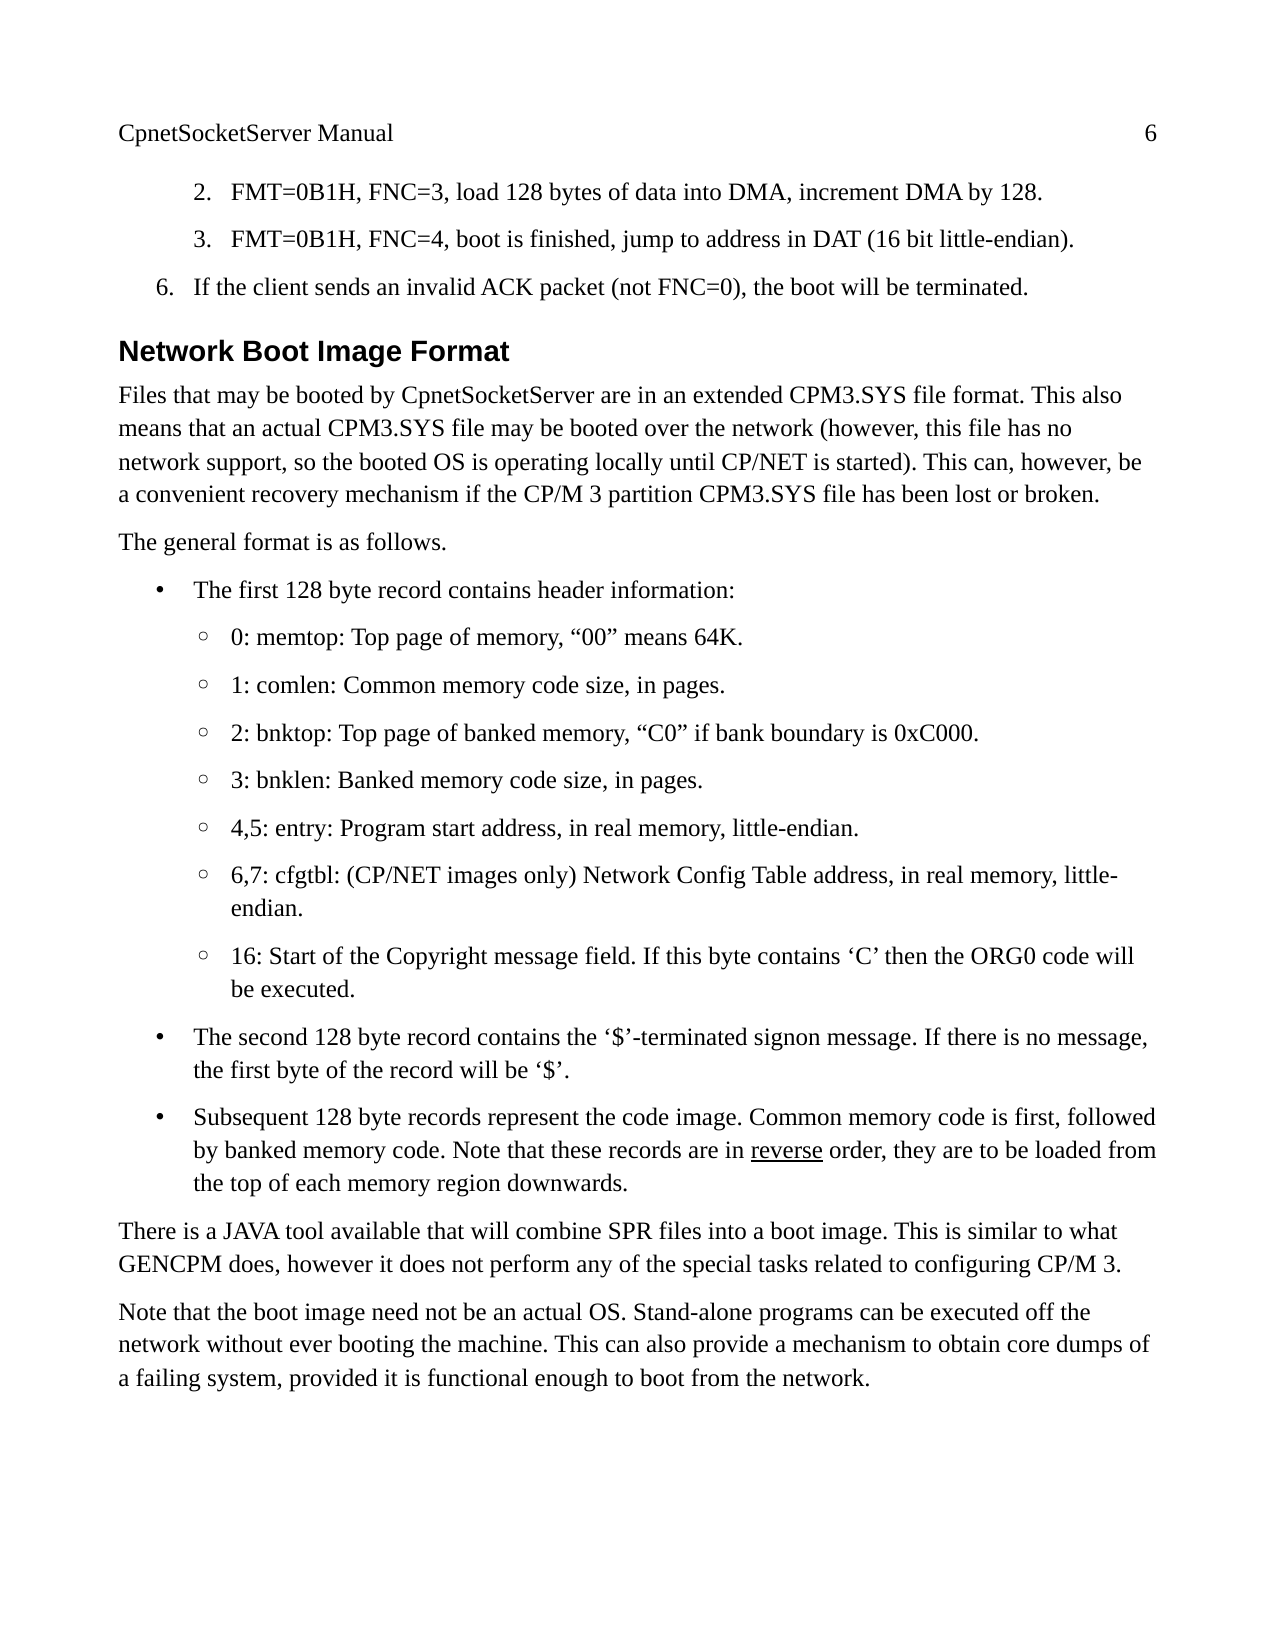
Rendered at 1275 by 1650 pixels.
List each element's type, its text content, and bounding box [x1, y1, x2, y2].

text Files that may be booted by CpnetSocketServer are in an extended CPM3.SYS file format. This also means that an actual CPM3.SYS file may be booted over the network (however, this file has no network support, so the booted OS is operating locally until CP/NET is started). This can, however, be a convenient recovery mechanism if the CP/M 3 partition CPM3.SYS file has been lost or broken. [118, 381, 1157, 508]
list 4,5: entry: Program start address, in real memory, little-endian. [193, 813, 1157, 842]
list 6,7: cfgtbl: (CP/NET images only) Network Config Table address, in real memory, little-endian. [193, 860, 1157, 922]
list Subsequent 128 byte records represent the code image. Common memory code is first, followed by banked memory code. Note that these records are in reverse order, they are to be loaded from the top of each memory region downwards. [156, 1102, 1157, 1197]
list 3: bnklen: Banked memory code size, in pages. [193, 765, 1157, 794]
list 16: Start of the Copyright message field. If this byte contains ‘C’ then the ORG0 code will be executed. [193, 941, 1157, 1003]
list 0: memtop: Top page of memory, “00” means 64K. [193, 622, 1157, 651]
text There is a JAVA tool available that will combine SPR files into a boot image. This is similar to what GENCPM does, however it does not perform any of the special tasks related to configuring CP/M 3. [118, 1216, 1157, 1278]
list FMT=0B1H, FNC=4, boot is finished, jump to address in DAT (16 bit little-endian). [193, 224, 1157, 253]
subtitle Network Boot Image Format [118, 334, 1157, 368]
text Note that the boot image need not be an actual OS. Stand-alone programs can be executed off the network without ever booting the machine. This can also provide a mechanism to obtain core dumps of a failing system, provided it is functional enough to boot from the network. [118, 1297, 1157, 1391]
text The general format is as follows. [118, 527, 1157, 556]
list The second 128 byte record contains the ‘$’-terminated signon message. If there is no message, the first byte of the record will be ‘$’. [156, 1022, 1157, 1083]
list FMT=0B1H, FNC=3, load 128 bytes of data into DMA, increment DMA by 128. [193, 177, 1157, 206]
list The first 128 byte record contains header information: [156, 575, 1157, 603]
list If the client sends an invalid ACK packet (not FNC=0), the boot will be terminated. [156, 272, 1157, 301]
list 2: bnktop: Top page of banked memory, “C0” if bank boundary is 0xC000. [193, 718, 1157, 746]
list 1: comlen: Common memory code size, in pages. [193, 670, 1157, 699]
